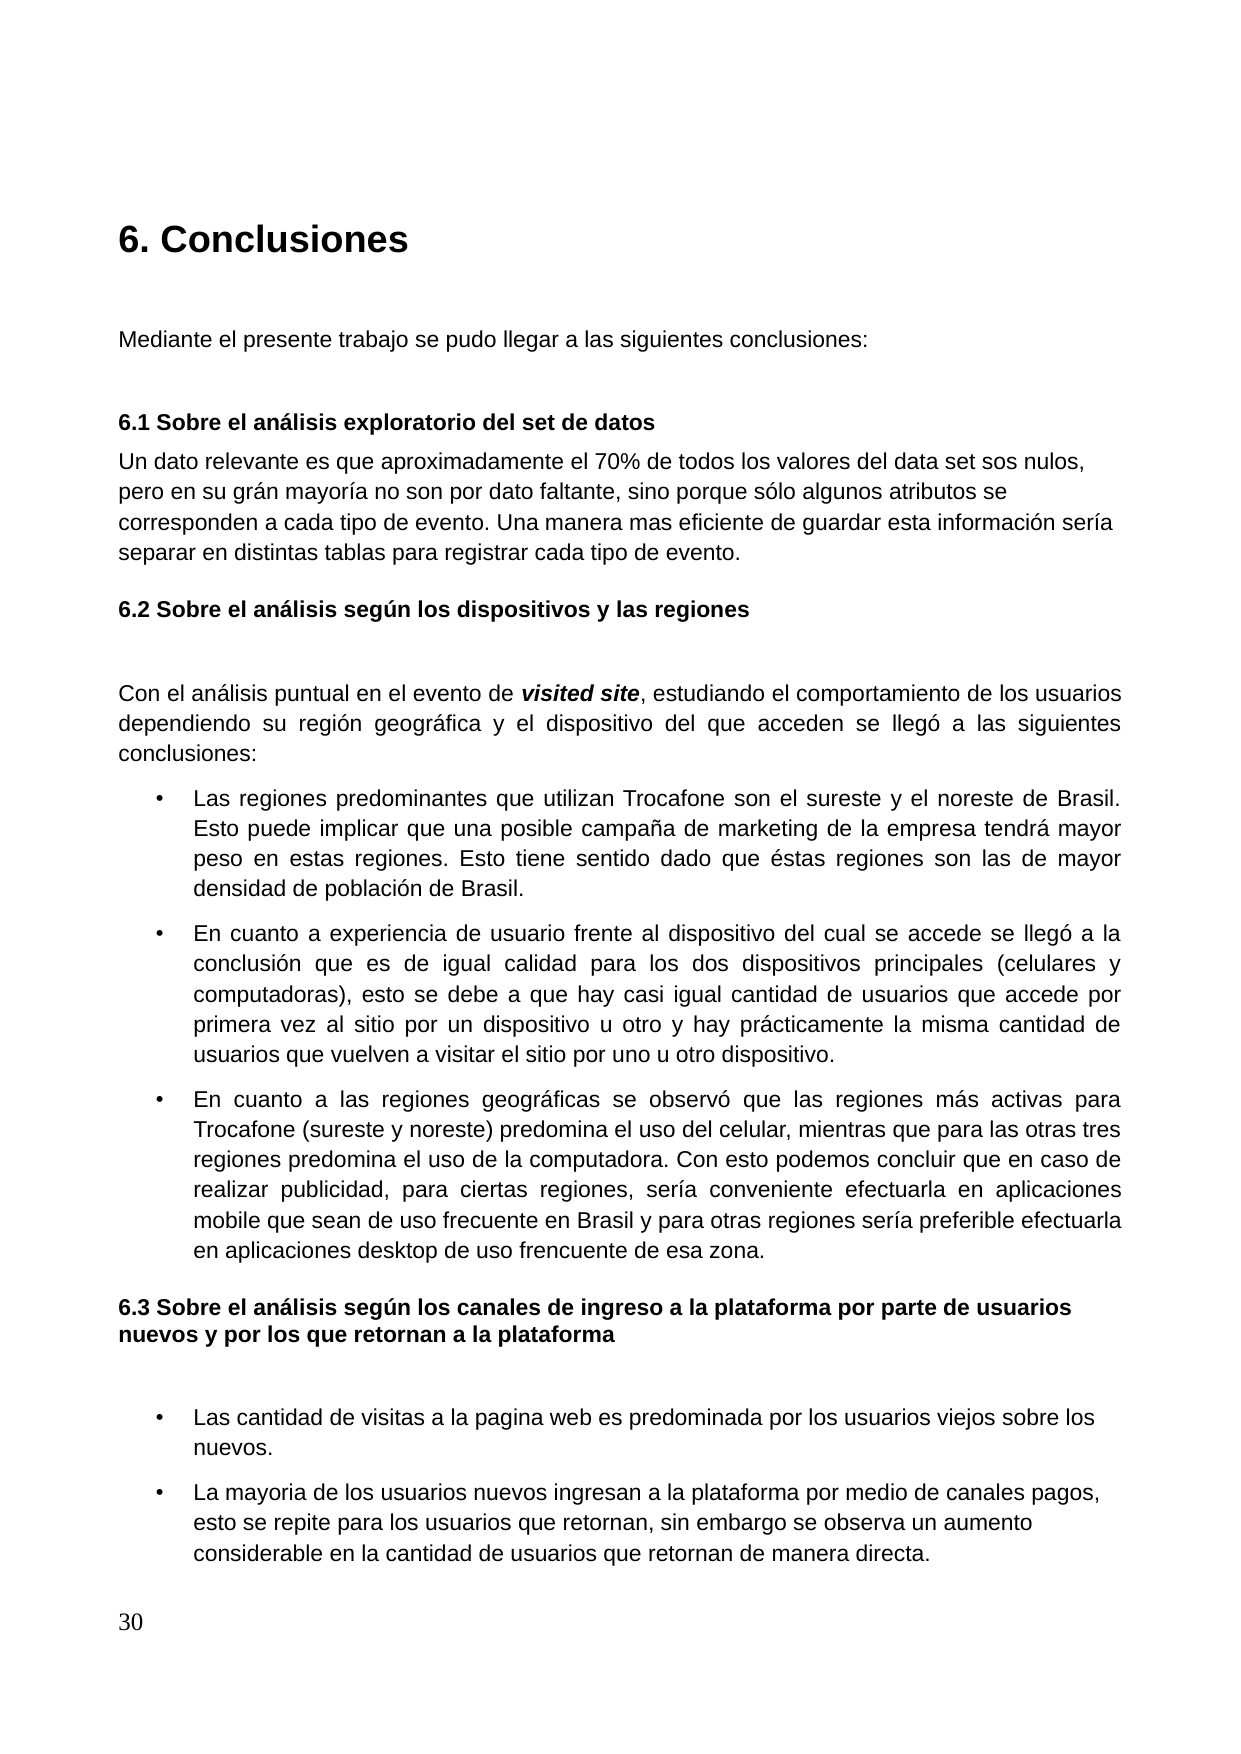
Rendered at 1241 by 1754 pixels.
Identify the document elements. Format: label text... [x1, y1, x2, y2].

list La mayoria de los usuarios nuevos ingresan a la plataforma por medio de canales pagos, esto se repite para los usuarios que retornan, sin embargo se observa un aumento considerable en la cantidad de usuarios que retornan de manera directa. [156, 1479, 1122, 1566]
list En cuanto a las regiones geográficas se observó que las regiones más activas para Trocafone (sureste y noreste) predomina el uso del celular, mientras que para las otras tres regiones predomina el uso de la computadora. Con esto podemos concluir que en caso de realizar publicidad, para ciertas regiones, sería conveniente efectuarla en aplicaciones mobile que sean de uso frecuente en Brasil y para otras regiones sería preferible efectuarla en aplicaciones desktop de uso frencuente de esa zona. [156, 1086, 1122, 1263]
text Un dato relevante es que aproximadamente el 70% de todos los valores del data set sos nulos, pero en su grán mayoría no son por dato faltante, sino porque sólo algunos atributos se corresponden a cada tipo de evento. Una manera mas eficiente de guardar esta información sería separar en distintas tablas para registrar cada tipo de evento. [118, 448, 1122, 565]
subtitle 6.2 Sobre el análisis según los dispositivos y las regiones [118, 596, 1122, 622]
subtitle 6.1 Sobre el análisis exploratorio del set de datos [118, 409, 1122, 436]
text Mediante el presente trabajo se pudo llegar a las siguientes conclusiones: [118, 326, 1122, 352]
list En cuanto a experiencia de usuario frente al dispositivo del cual se accede se llegó a la conclusión que es de igual calidad para los dos dispositivos principales (celulares y computadoras), esto se debe a que hay casi igual cantidad de usuarios que accede por primera vez al sitio por un dispositivo u otro y hay prácticamente la misma cantidad de usuarios que vuelven a visitar el sitio por uno u otro dispositivo. [156, 920, 1122, 1067]
list Las regiones predominantes que utilizan Trocafone son el sureste y el noreste de Brasil. Esto puede implicar que una posible campaña de marketing de la empresa tendrá mayor peso en estas regiones. Esto tiene sentido dado que éstas regiones son las de mayor densidad de población de Brasil. [156, 785, 1122, 902]
text Con el análisis puntual en el evento de visited site, estudiando el comportamiento de los usuarios dependiendo su región geográfica y el dispositivo del que acceden se llegó a las siguientes conclusiones: [118, 679, 1122, 766]
list Las cantidad de visitas a la pagina web es predominada por los usuarios viejos sobre los nuevos. [156, 1404, 1122, 1461]
subtitle 6.3 Sobre el análisis según los canales de ingreso a la plataforma por parte de usuarios nuevos y por los que retornan a la plataforma [118, 1294, 1122, 1347]
subtitle 6. Conclusiones [118, 217, 1122, 260]
